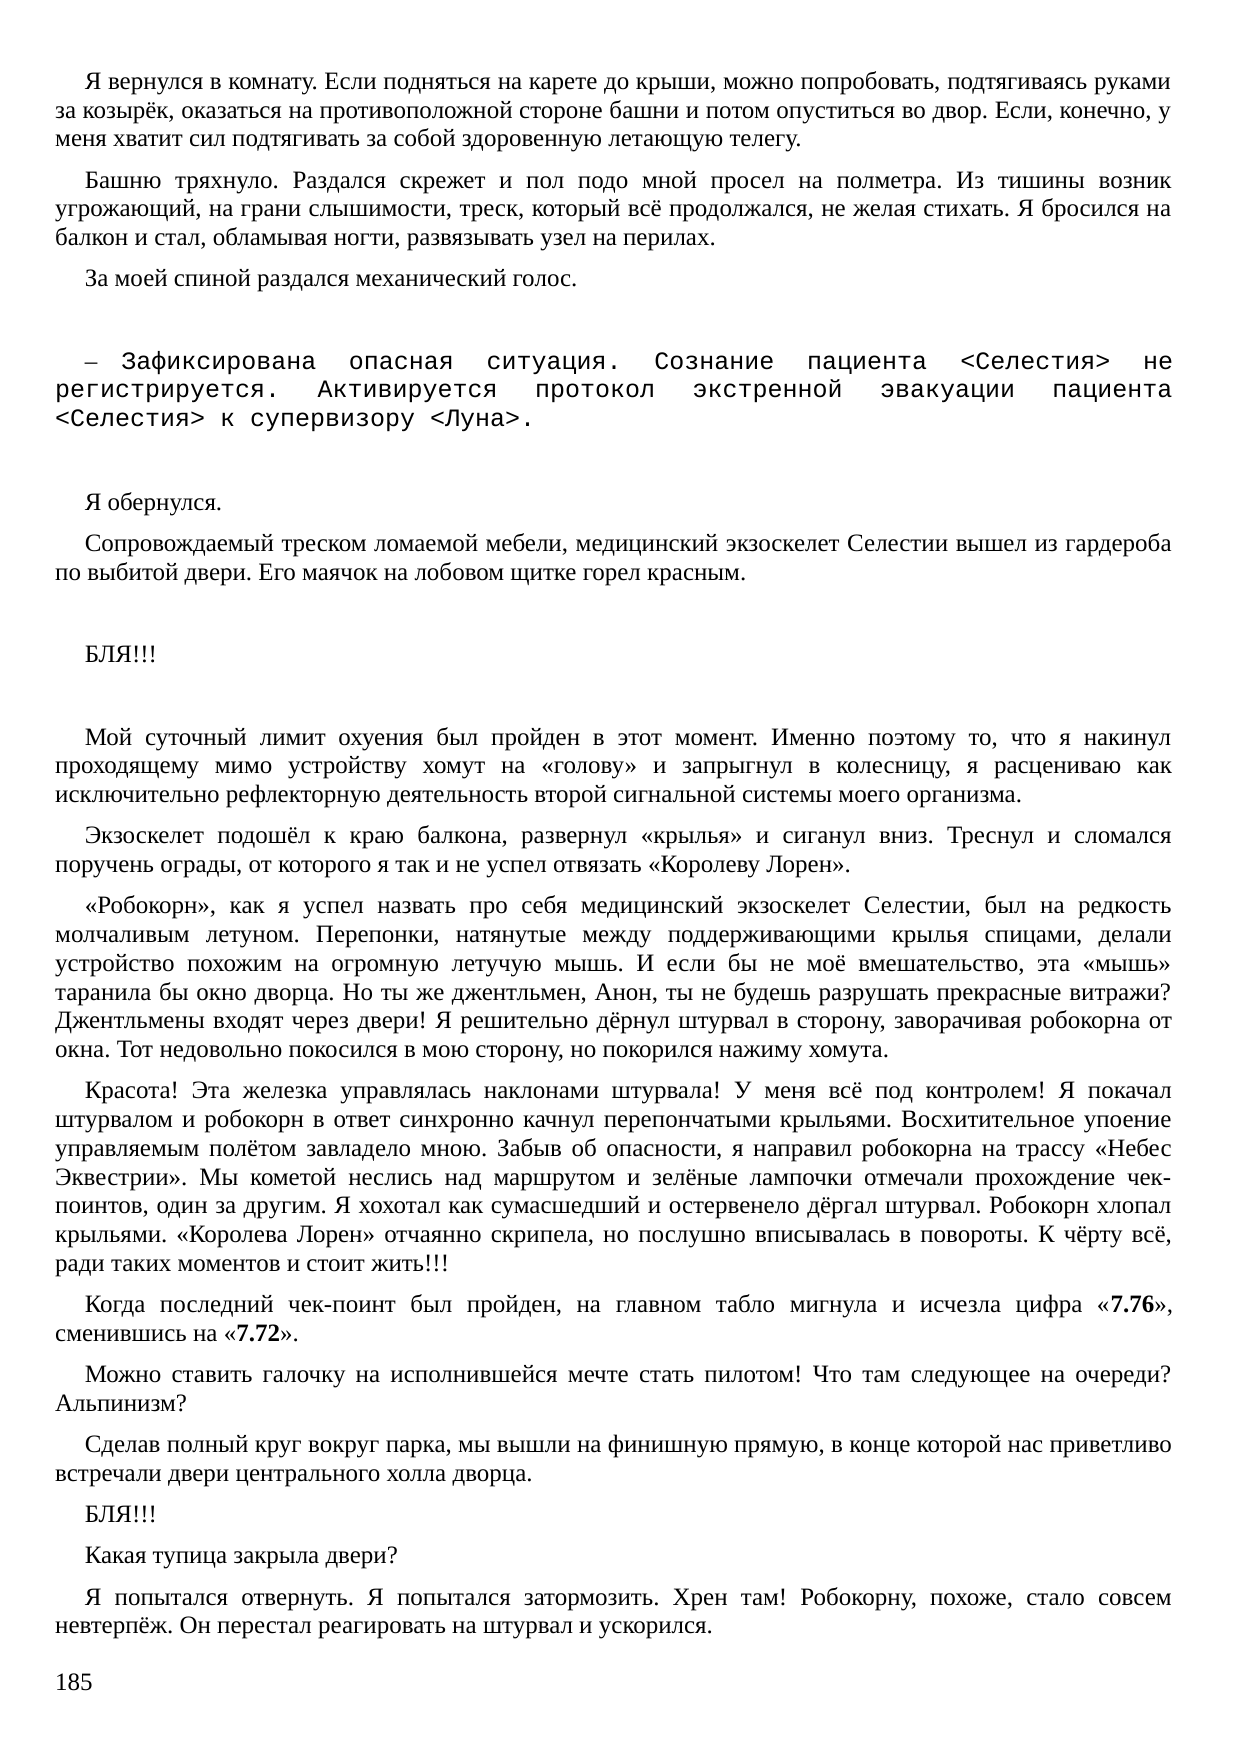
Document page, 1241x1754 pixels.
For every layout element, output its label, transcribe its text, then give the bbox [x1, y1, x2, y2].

text «Робокорн», как я успел назвать про себя медицинский экзоскелет Селестии, был на редкость молчаливым летуном. Перепонки, натянутые между поддерживающими крылья спицами, делали устройство похожим на огромную летучую мышь. И если бы не моё вмешательство, эта «мышь» таранила бы окно дворца. Но ты же джентльмен, Анон, ты не будешь разрушать прекрасные витражи? Джентльмены входят через двери! Я решительно дёрнул штурвал в сторону, заворачивая робокорна от окна. Тот недовольно покосился в мою сторону, но покорился нажиму хомута. [55, 891, 1173, 1063]
text – Зафиксирована опасная ситуация. Сознание пациента <Селестия> не регистрируется. Активируется протокол экстренной эвакуации пациента <Селестия> к супервизору <Луна>. [55, 346, 1173, 433]
text Экзоскелет подошёл к краю балкона, развернул «крылья» и сиганул вниз. Треснул и сломался поручень ограды, от которого я так и не успел отвязать «Королеву Лорен». [55, 821, 1173, 878]
text Сделав полный круг вокруг парка, мы вышли на финишную прямую, в конце которой нас приветливо встречали двери центрального холла дворца. [55, 1429, 1173, 1487]
text БЛЯ!!! [55, 1499, 1173, 1528]
text Я вернулся в комнату. Если подняться на карете до крыши, можно попробовать, подтягиваясь руками за козырёк, оказаться на противоположной стороне башни и потом опуститься во двор. Если, конечно, у меня хватит сил подтягивать за собой здоровенную летающую телегу. [55, 66, 1173, 152]
text Какая тупица закрыла двери? [55, 1541, 1173, 1569]
text БЛЯ!!! [55, 639, 1173, 668]
text За моей спиной раздался механический голос. [55, 263, 1173, 292]
text Красота! Эта железка управлялась наклонами штурвала! У меня всё под контролем! Я покачал штурвалом и робокорн в ответ синхронно качнул перепончатыми крыльями. Восхитительное упоение управляемым полётом завладело мною. Забыв об опасности, я направил робокорна на трассу «Небес Эквестрии». Мы кометой неслись над маршрутом и зелёные лампочки отмечали прохождение чек-поинтов, один за другим. Я хохотал как сумасшедший и остервенело дёргал штурвал. Робокорн хлопал крыльями. «Королева Лорен» отчаянно скрипела, но послушно вписывалась в повороты. К чёрту всё, ради таких моментов и стоит жить!!! [55, 1076, 1173, 1277]
text Сопровождаемый треском ломаемой мебели, медицинский экзоскелет Селестии вышел из гардероба по выбитой двери. Его маячок на лобовом щитке горел красным. [55, 528, 1173, 586]
text Можно ставить галочку на исполнившейся мечте стать пилотом! Что там следующее на очереди? Альпинизм? [55, 1359, 1173, 1417]
text Когда последний чек-поинт был пройден, на главном табло мигнула и исчезла цифра «7.76», сменившись на «7.72». [55, 1289, 1173, 1347]
text Я обернулся. [55, 487, 1173, 516]
text Мой суточный лимит охуения был пройден в этот момент. Именно поэтому то, что я накинул проходящему мимо устройству хомут на «голову» и запрыгнул в колесницу, я расцениваю как исключительно рефлекторную деятельность второй сигнальной системы моего организма. [55, 722, 1173, 808]
text Башню тряхнуло. Раздался скрежет и пол подо мной просел на полметра. Из тишины возник угрожающий, на грани слышимости, треск, который всё продолжался, не желая стихать. Я бросился на балкон и стал, обламывая ногти, развязывать узел на перилах. [55, 165, 1173, 251]
text Я попытался отвернуть. Я попытался затормозить. Хрен там! Робокорну, похоже, стало совсем невтерпёж. Он перестал реагировать на штурвал и ускорился. [55, 1582, 1173, 1639]
